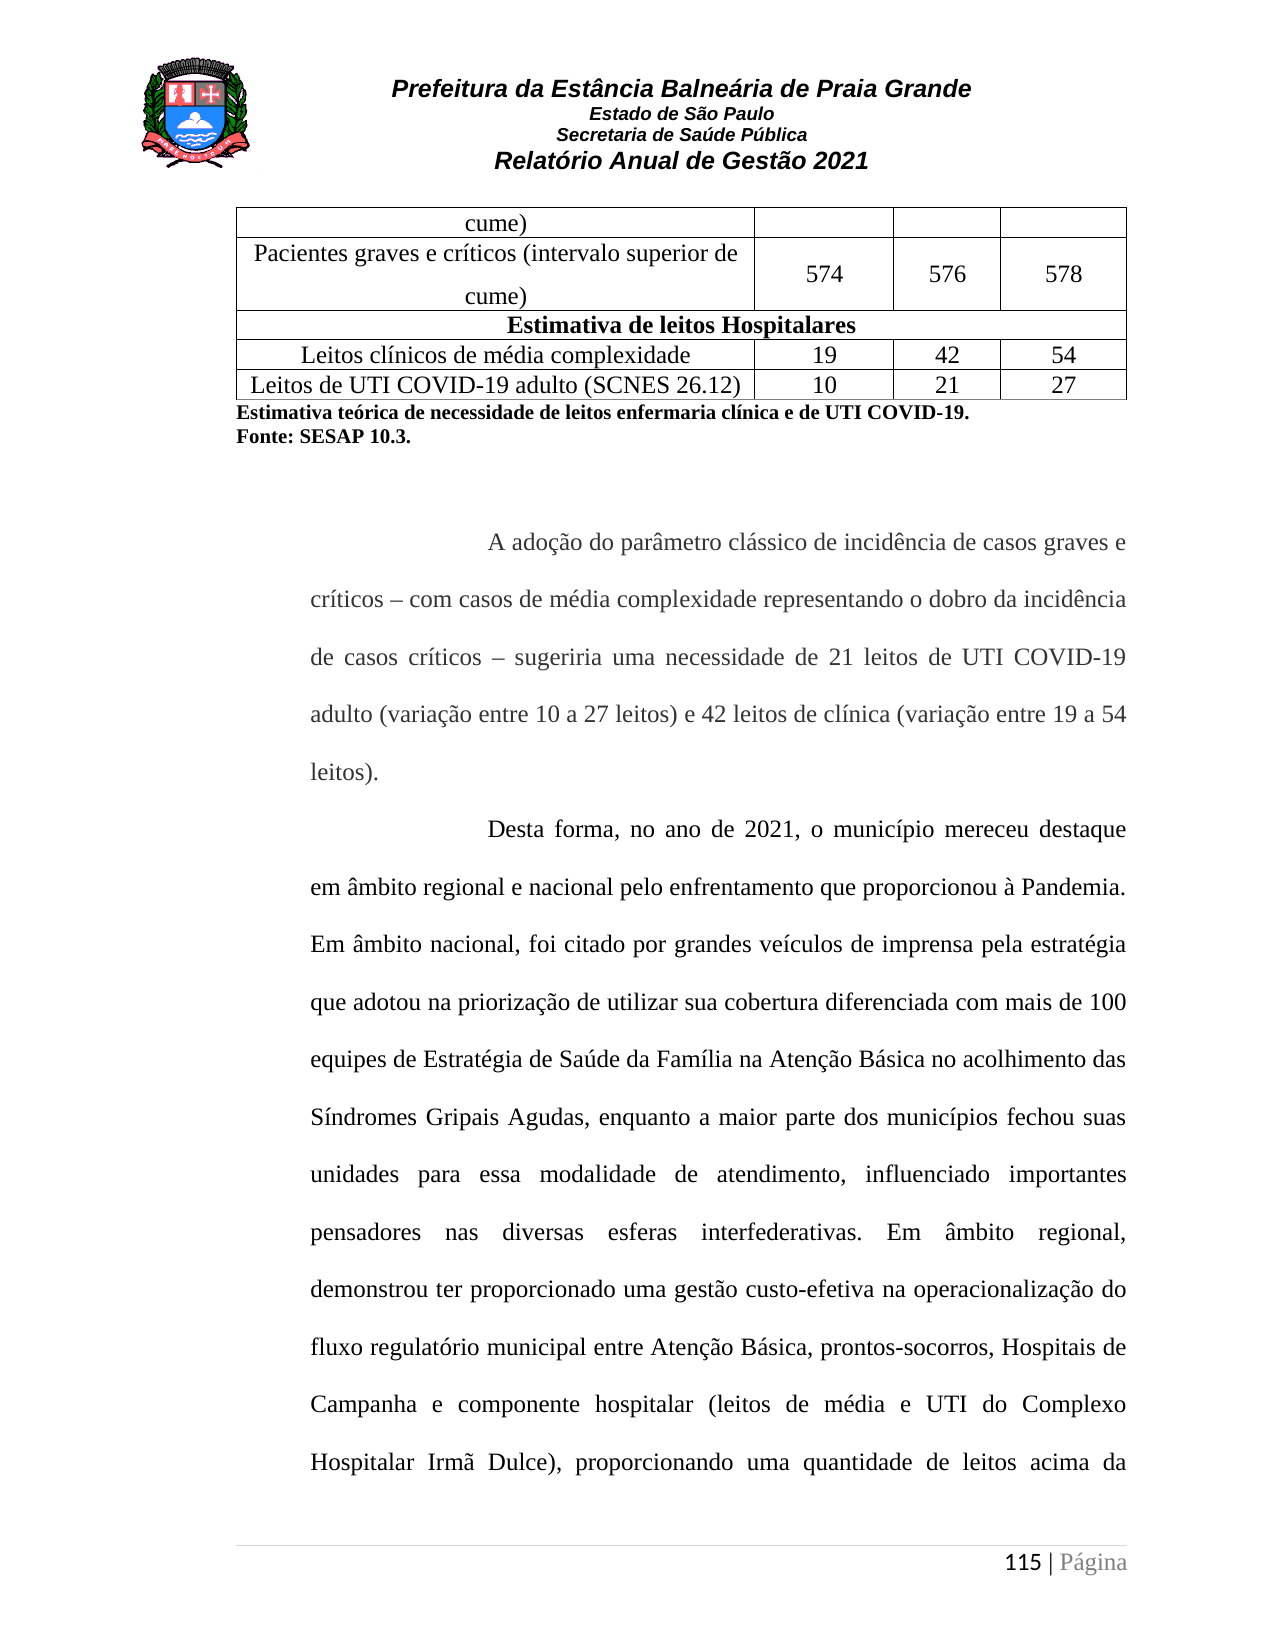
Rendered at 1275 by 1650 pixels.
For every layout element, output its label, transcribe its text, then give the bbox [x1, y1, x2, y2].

table_cell cume) [237, 208, 754, 237]
text Estimativa teórica de necessidade de leitos enfermaria clínica e de UTI COVID-19. [236, 400, 1127, 424]
table_cell Leitos de UTI COVID-19 adulto (SCNES 26.12) [237, 370, 754, 399]
table_cell 54 [1001, 340, 1126, 369]
table_cell 576 [894, 238, 1000, 309]
text Fonte: SESAP 10.3. [236, 424, 1127, 448]
table_cell [1001, 208, 1126, 237]
text Desta forma, no ano de 2021, o município mereceu destaque em âmbito regional e nacional pelo enfrentamento que proporcionou à Pandemia. Em âmbito nacional, foi citado por grandes veículos de imprensa pela estratégia que adotou na priorização de utilizar sua cobertura diferenciada com mais de 100 equipes de Estratégia de Saúde da Família na Atenção Básica no acolhimento das Síndromes Gripais Agudas, enquanto a maior parte dos municípios fechou suas unidades para essa modalidade de atendimento, influenciado importantes pensadores nas diversas esferas interfederativas. Em âmbito regional, demonstrou ter proporcionado uma gestão custo-efetiva na operacionalização do fluxo regulatório municipal entre Atenção Básica, prontos-socorros, Hospitais de Campanha e componente hospitalar (leitos de média e UTI do Complexo Hospitalar Irmã Dulce), proporcionando uma quantidade de leitos acima da [310, 814, 1127, 1476]
table_cell 42 [894, 340, 1000, 369]
table_cell [755, 208, 893, 237]
table_cell 10 [755, 370, 893, 399]
table_cell [894, 208, 1000, 237]
table_cell 21 [894, 370, 1000, 399]
table_cell 574 [755, 238, 893, 309]
table_cell 19 [755, 340, 893, 369]
table_cell Pacientes graves e críticos (intervalo superior de cume) [237, 238, 754, 309]
picture [132, 55, 259, 172]
text A adoção do parâmetro clássico de incidência de casos graves e críticos – com casos de média complexidade representando o dobro da incidência de casos críticos – sugeriria uma necessidade de 21 leitos de UTI COVID-19 adulto (variação entre 10 a 27 leitos) e 42 leitos de clínica (variação entre 19 a 54 leitos). [310, 527, 1127, 786]
table_cell Leitos clínicos de média complexidade [237, 340, 754, 369]
table_cell Estimativa de leitos Hospitalares [237, 311, 1126, 339]
table_cell 27 [1001, 370, 1126, 399]
table_cell 578 [1001, 238, 1126, 309]
